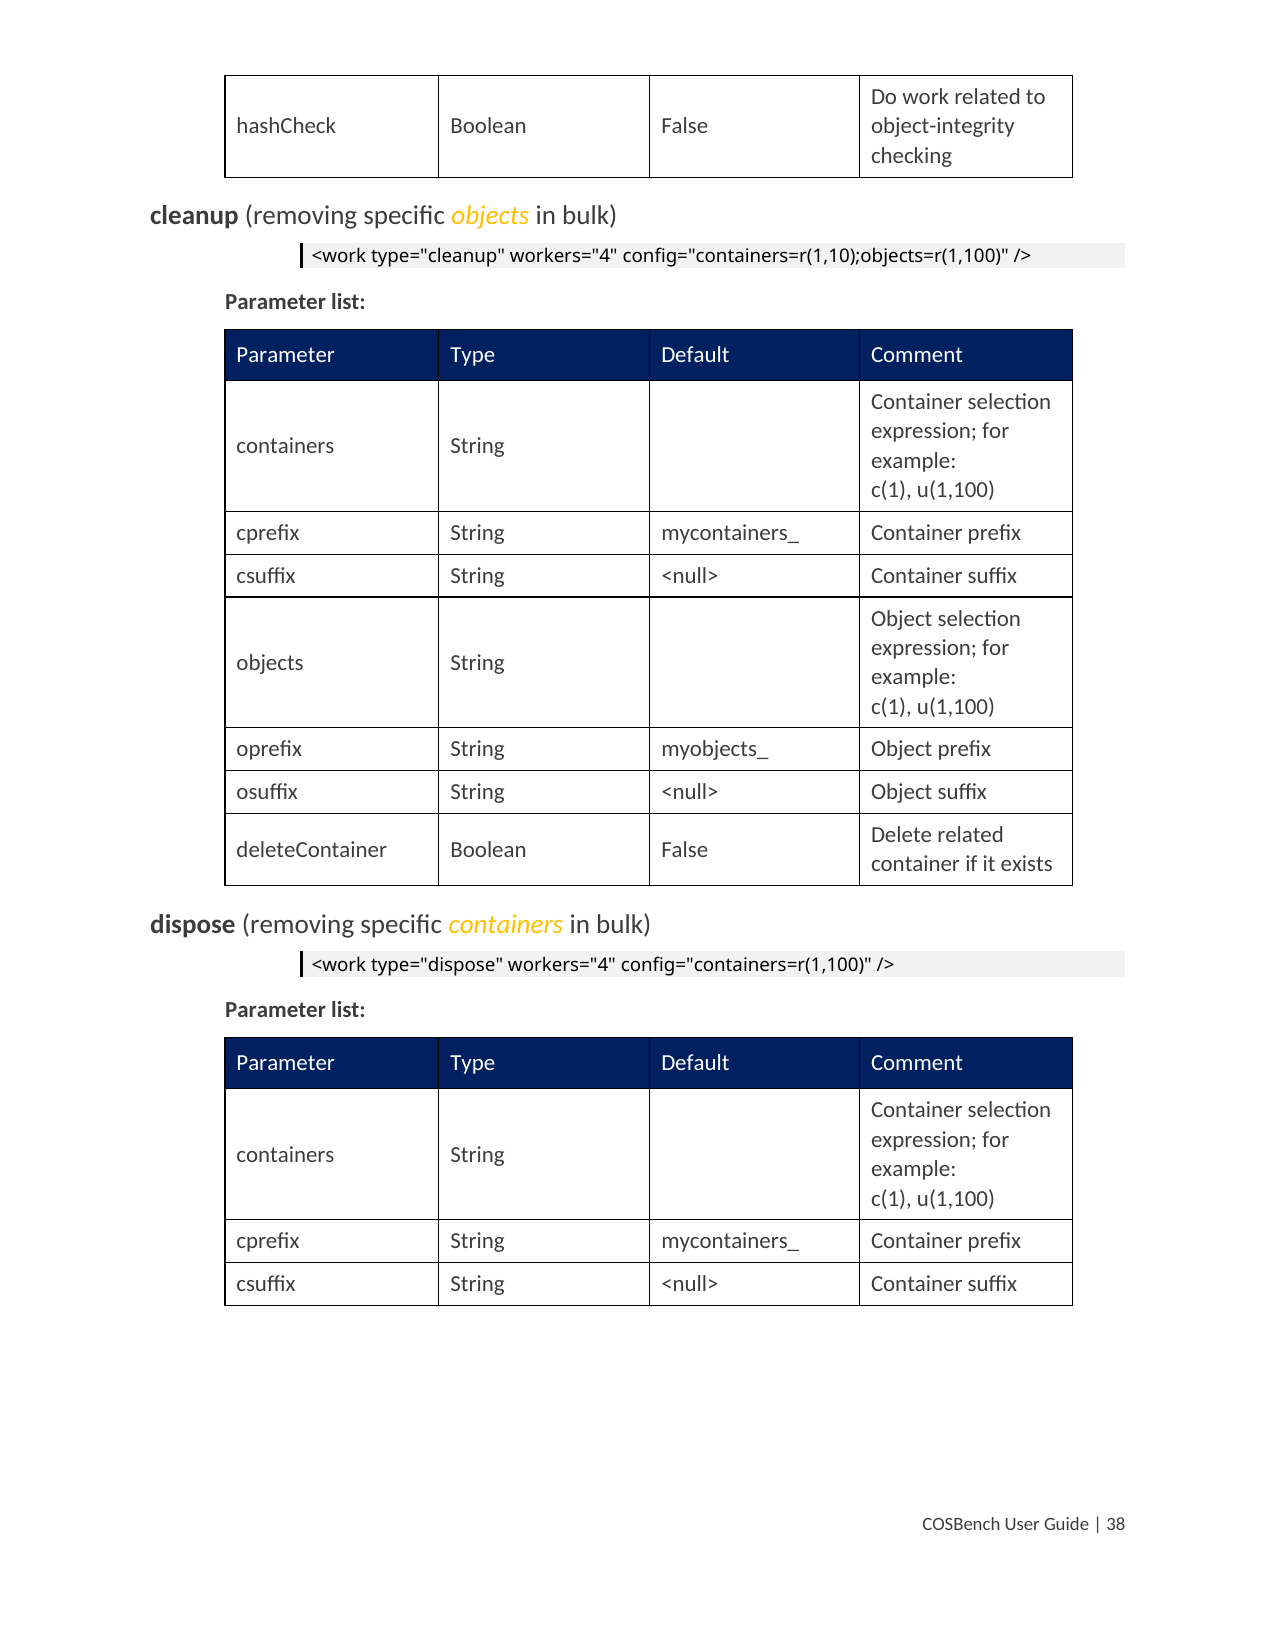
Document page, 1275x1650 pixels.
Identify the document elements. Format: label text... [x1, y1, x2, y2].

table_cell String [439, 598, 649, 727]
table_header Comment [860, 1038, 1072, 1088]
table_cell Object selection expression; for example: c(1), u(1,100) [860, 598, 1072, 727]
text <work type="cleanup" workers="4" config="containers=r(1,10);objects=r(1,100)" /> [303, 243, 1125, 268]
table_cell Container suffix [860, 1263, 1072, 1305]
table_header Parameter [226, 1038, 438, 1088]
table_cell String [439, 512, 649, 553]
table_cell mycontainers_ [650, 512, 859, 553]
table_cell myobjects_ [650, 728, 859, 770]
table_header Parameter [226, 330, 438, 380]
table_cell String [439, 381, 649, 511]
subtitle cleanup (removing specific objects in bulk) [150, 198, 1125, 231]
table_cell csuffix [226, 1263, 438, 1305]
table_cell [650, 381, 859, 511]
table_cell <null> [650, 555, 859, 596]
table_header Type [439, 1038, 649, 1088]
table_cell String [439, 1263, 649, 1305]
table_cell String [439, 771, 649, 813]
table_cell False [650, 814, 859, 885]
table_cell <null> [650, 771, 859, 813]
table_cell String [439, 555, 649, 596]
table_cell deleteContainer [226, 814, 438, 885]
table_header Comment [860, 330, 1072, 380]
table_cell cprefix [226, 1220, 438, 1262]
table_cell Do work related to object-integrity checking [860, 76, 1072, 177]
table_cell Container prefix [860, 1220, 1072, 1262]
table_cell [650, 1089, 859, 1219]
table_cell containers [226, 381, 438, 511]
table_cell Container prefix [860, 512, 1072, 553]
table_cell objects [226, 598, 438, 727]
text <work type="dispose" workers="4" config="containers=r(1,100)" /> [303, 951, 1125, 977]
table_cell <null> [650, 1263, 859, 1305]
table_cell mycontainers_ [650, 1220, 859, 1262]
table_cell Object prefix [860, 728, 1072, 770]
subtitle dispose (removing specific containers in bulk) [150, 907, 1125, 940]
table_cell Container suffix [860, 555, 1072, 596]
table_cell String [439, 728, 649, 770]
table_header Type [439, 330, 649, 380]
table_cell Boolean [439, 76, 649, 177]
table_cell Container selection expression; for example: c(1), u(1,100) [860, 381, 1072, 511]
table_cell String [439, 1089, 649, 1219]
table_cell oprefix [226, 728, 438, 770]
table_cell Boolean [439, 814, 649, 885]
table_cell Container selection expression; for example: c(1), u(1,100) [860, 1089, 1072, 1219]
table_cell False [650, 76, 859, 177]
table_header Default [650, 1038, 859, 1088]
table_cell csuffix [226, 555, 438, 596]
table_cell String [439, 1220, 649, 1262]
table_cell cprefix [226, 512, 438, 553]
table_header Default [650, 330, 859, 380]
text Parameter list: [225, 995, 1125, 1023]
table_cell osuffix [226, 771, 438, 813]
table_cell containers [226, 1089, 438, 1219]
table_cell hashCheck [226, 76, 438, 177]
table_cell [650, 598, 859, 727]
table_cell Object suffix [860, 771, 1072, 813]
text Parameter list: [225, 287, 1125, 315]
table_cell Delete related container if it exists [860, 814, 1072, 885]
